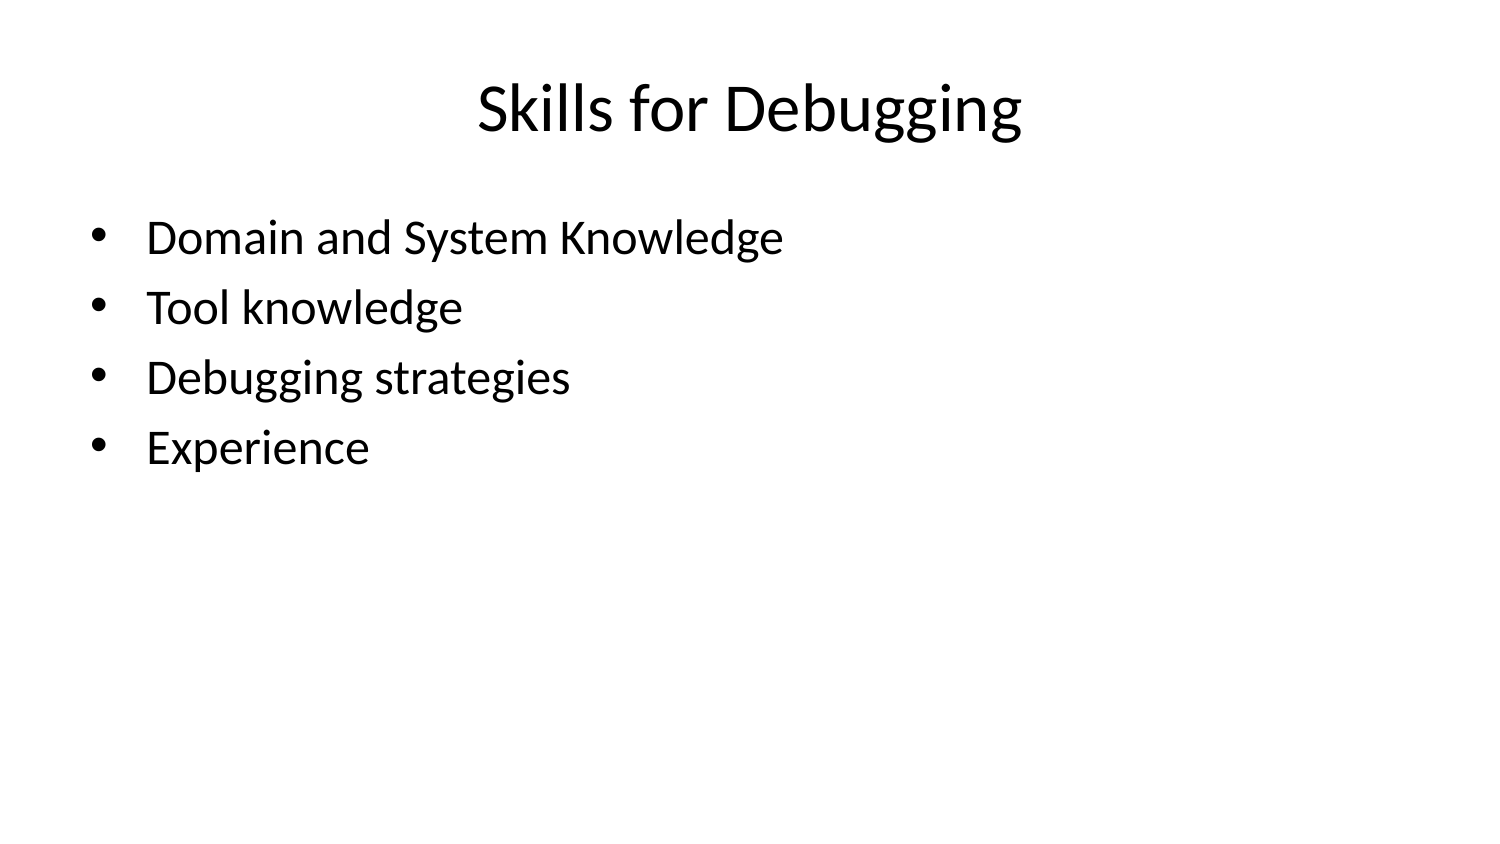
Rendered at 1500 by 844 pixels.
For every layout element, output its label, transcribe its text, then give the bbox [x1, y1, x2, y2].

list Domain and System Knowledge Tool knowledge Debugging strategies Experience [75, 196, 1425, 754]
title Skills for Debugging [75, 33, 1425, 175]
